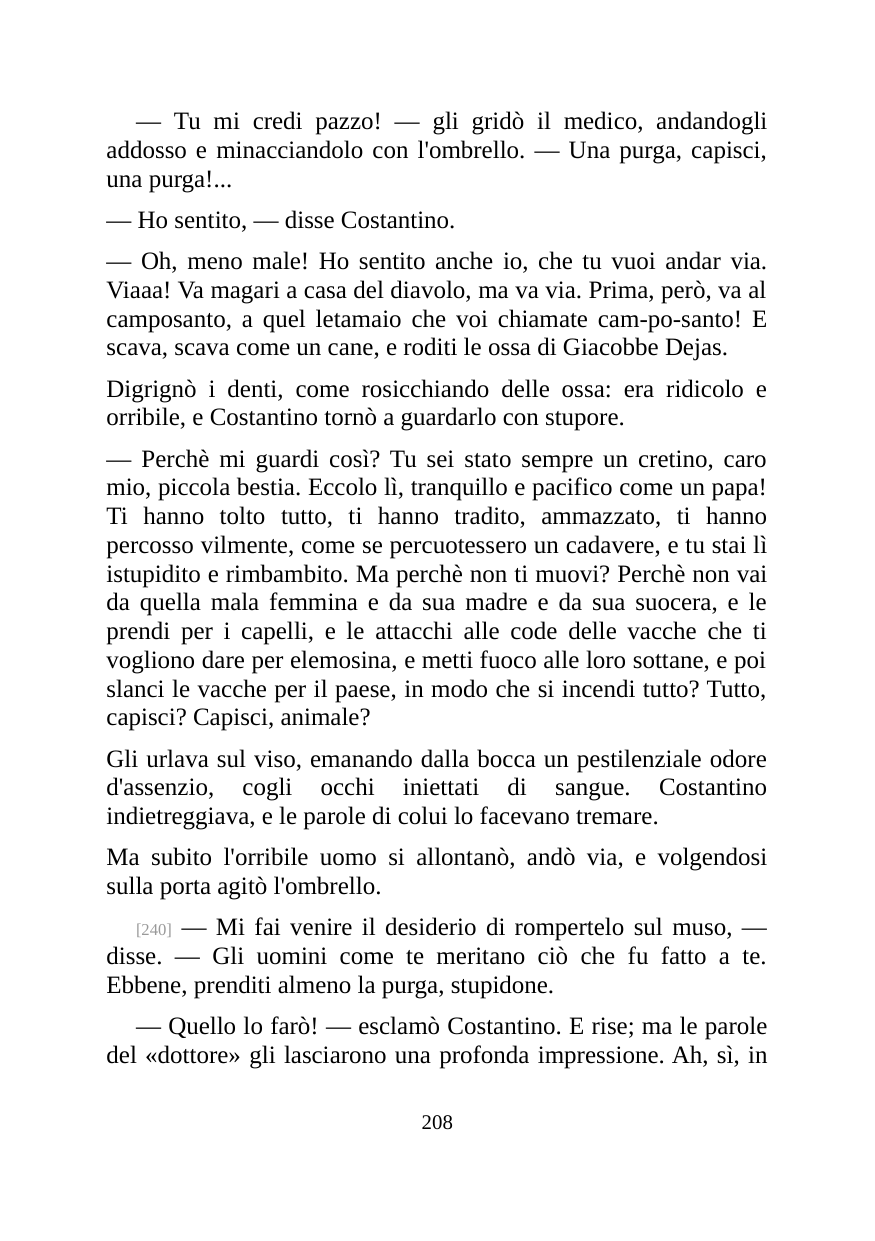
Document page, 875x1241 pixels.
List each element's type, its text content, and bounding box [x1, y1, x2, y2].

text Digrignò i denti, come rosicchiando delle ossa: era ridicolo e orribile, e Costantino tornò a guardarlo con stupore. [106, 374, 768, 431]
text ― Ho sentito, ― disse Costantino. [106, 205, 768, 234]
text [240] ― Mi fai venire il desiderio di rompertelo sul muso, ― disse. ― Gli uomini come te meritano ciò che fu fatto a te. Ebbene, prenditi almeno la purga, stupidone. [106, 912, 768, 999]
text Gli urlava sul viso, emanando dalla bocca un pestilenziale odore d'assenzio, cogli occhi iniettati di sangue. Costantino indietreggiava, e le parole di colui lo facevano tremare. [106, 744, 768, 830]
text Ma subito l'orribile uomo si allontanò, andò via, e volgendosi sulla porta agitò l'ombrello. [106, 842, 768, 900]
text ― Quello lo farò! ― esclamò Costantino. E rise; ma le parole del «dottore» gli lasciarono una profonda impressione. Ah, sì, in [106, 1011, 768, 1069]
text ― Oh, meno male! Ho sentito anche io, che tu vuoi andar via. Viaaa! Va magari a casa del diavolo, ma va via. Prima, però, va al camposanto, a quel letamaio che voi chiamate cam-po-santo! E scava, scava come un cane, e roditi le ossa di Giacobbe Dejas. [106, 246, 768, 361]
text ― Tu mi credi pazzo! ― gli gridò il medico, andandogli addosso e minacciandolo con l'ombrello. ― Una purga, capisci, una purga!... [106, 106, 768, 192]
text ― Perchè mi guardi così? Tu sei stato sempre un cretino, caro mio, piccola bestia. Eccolo lì, tranquillo e pacifico come un papa! Ti hanno tolto tutto, ti hanno tradito, ammazzato, ti hanno percosso vilmente, come se percuotessero un cadavere, e tu stai lì istupidito e rimbambito. Ma perchè non ti muovi? Perchè non vai da quella mala femmina e da sua madre e da sua suocera, e le prendi per i capelli, e le attacchi alle code delle vacche che ti vogliono dare per elemosina, e metti fuoco alle loro sottane, e poi slanci le vacche per il paese, in modo che si incendi tutto? Tutto, capisci? Capisci, animale? [106, 444, 768, 731]
